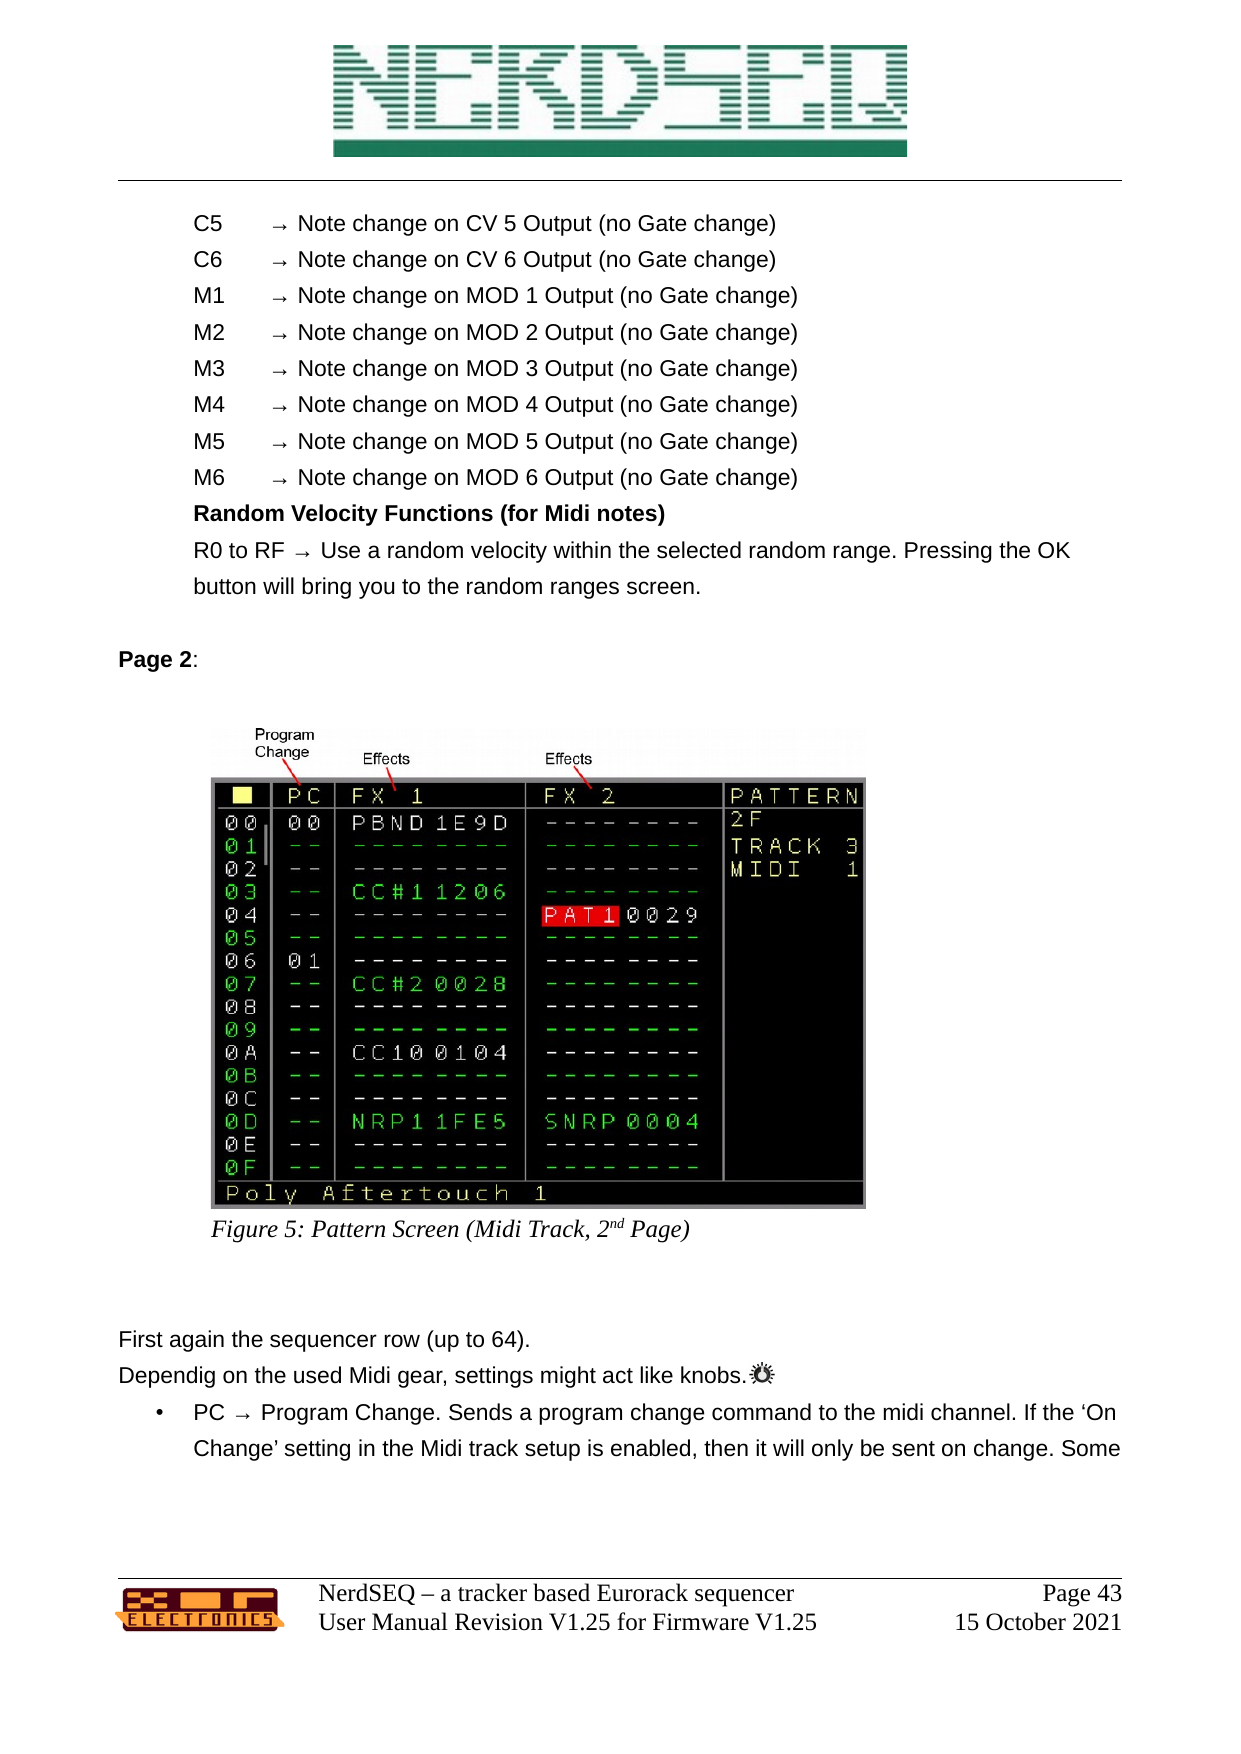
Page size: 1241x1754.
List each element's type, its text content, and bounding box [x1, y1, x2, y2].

text M2 → Note change on MOD 2 Output (no Gate change) [118, 319, 1122, 345]
text Page 2: [118, 646, 1122, 672]
text Dependig on the used Midi gear, settings might act like knobs. [118, 1362, 1122, 1389]
text First again the sequencer row (up to 64). [118, 1326, 1122, 1352]
picture [115, 1584, 285, 1634]
picture [749, 1362, 775, 1387]
text M5 → Note change on MOD 5 Output (no Gate change) [118, 428, 1122, 454]
text M3 → Note change on MOD 3 Output (no Gate change) [118, 355, 1122, 381]
text R0 to RF → Use a random velocity within the selected random range. Pressing the OK button will bring you to the random ranges screen. [118, 537, 1122, 599]
list PC → Program Change. Sends a program change command to the midi channel. If the ‘On Change’ setting in the Midi track setup is enabled, then it will only be sent on change. Some [156, 1399, 1122, 1461]
text Figure 5: Pattern Screen (Midi Track, 2nd Page) [211, 1209, 866, 1243]
text M4 → Note change on MOD 4 Output (no Gate change) [118, 391, 1122, 418]
text C6 → Note change on CV 6 Output (no Gate change) [118, 246, 1122, 272]
text Random Velocity Functions (for Midi notes) [118, 500, 1122, 527]
text M1 → Note change on MOD 1 Output (no Gate change) [118, 282, 1122, 309]
picture [210, 728, 866, 1209]
text C5 → Note change on CV 5 Output (no Gate change) [118, 209, 1122, 236]
picture [333, 45, 908, 157]
text M6 → Note change on MOD 6 Output (no Gate change) [118, 464, 1122, 490]
